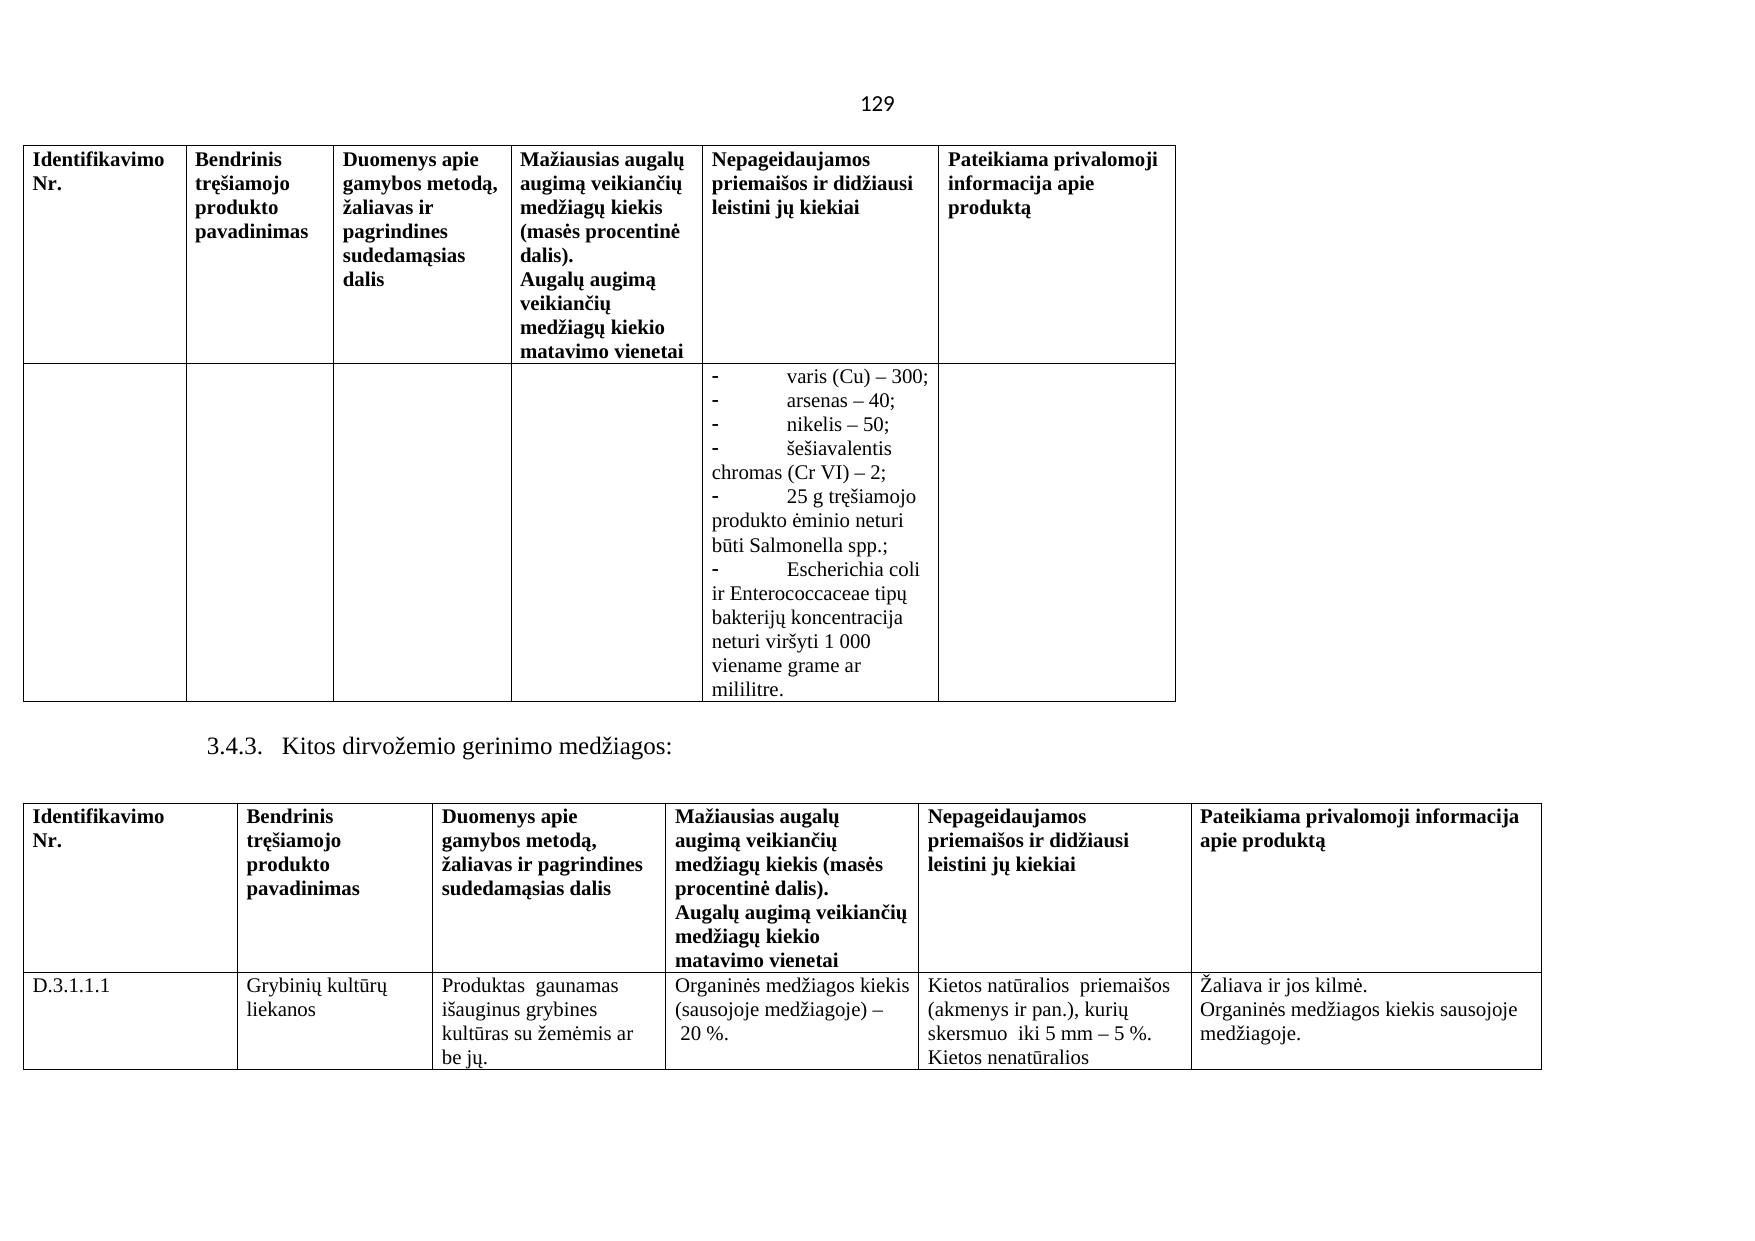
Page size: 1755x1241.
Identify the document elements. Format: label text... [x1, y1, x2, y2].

table_header Identifikavimo Nr. [24, 804, 237, 972]
table_header Duomenys apie gamybos metodą, žaliavas ir pagrindines sudedamąsias dalis [334, 146, 511, 363]
table_cell Grybinių kultūrų liekanos [238, 973, 432, 1069]
table_cell Žaliava ir jos kilmė. Organinės medžiagos kiekis sausojoje medžiagoje. [1192, 973, 1541, 1069]
table_header Pateikiama privalomoji informacija apie produktą [939, 146, 1175, 363]
table_cell [512, 364, 702, 701]
table_cell D.3.1.1.1 [24, 973, 237, 1069]
table_header Nepageidaujamos priemaišos ir didžiausi leistini jų kiekiai [919, 804, 1191, 972]
table_header Bendrinis tręšiamojo produkto pavadinimas [187, 146, 333, 363]
table_cell Kietos natūralios priemaišos (akmenys ir pan.), kurių skersmuo iki 5 mm – 5 %. Kietos nenatūralios [919, 973, 1191, 1069]
table_header Mažiausias augalų augimą veikiančių medžiagų kiekis (masės procentinė dalis). Augalų augimą veikiančių medžiagų kiekio matavimo vienetai [666, 804, 918, 972]
table_cell [187, 364, 333, 701]
table_header Mažiausias augalų augimą veikiančių medžiagų kiekis (masės procentinė dalis). Augalų augimą veikiančių medžiagų kiekio matavimo vienetai [512, 146, 702, 363]
table_cell [334, 364, 511, 701]
table_header Bendrinis tręšiamojo produkto pavadinimas [238, 804, 432, 972]
table_header Pateikiama privalomoji informacija apie produktą [1192, 804, 1541, 972]
table_cell [939, 364, 1175, 701]
table_cell  varis (Cu) – 300;  arsenas – 40;  nikelis – 50;  šešiavalentis chromas (Cr VI) – 2;  25 g tręšiamojo produkto ėminio neturi būti Salmonella spp.;  Escherichia coli ir Enterococcaceae tipų bakterijų koncentracija neturi viršyti 1 000 viename grame ar mililitre. [703, 364, 938, 701]
table_header Identifikavimo Nr. [24, 146, 186, 363]
table_header Nepageidaujamos priemaišos ir didžiausi leistini jų kiekiai [703, 146, 938, 363]
text 3.4.3. Kitos dirvožemio gerinimo medžiagos: [207, 731, 1636, 759]
table_header Duomenys apie gamybos metodą, žaliavas ir pagrindines sudedamąsias dalis [433, 804, 665, 972]
table_cell Produktas gaunamas išauginus grybines kultūras su žemėmis ar be jų. [433, 973, 665, 1069]
table_cell Organinės medžiagos kiekis (sausojoje medžiagoje) – 20 %. [666, 973, 918, 1069]
table_cell [24, 364, 186, 701]
